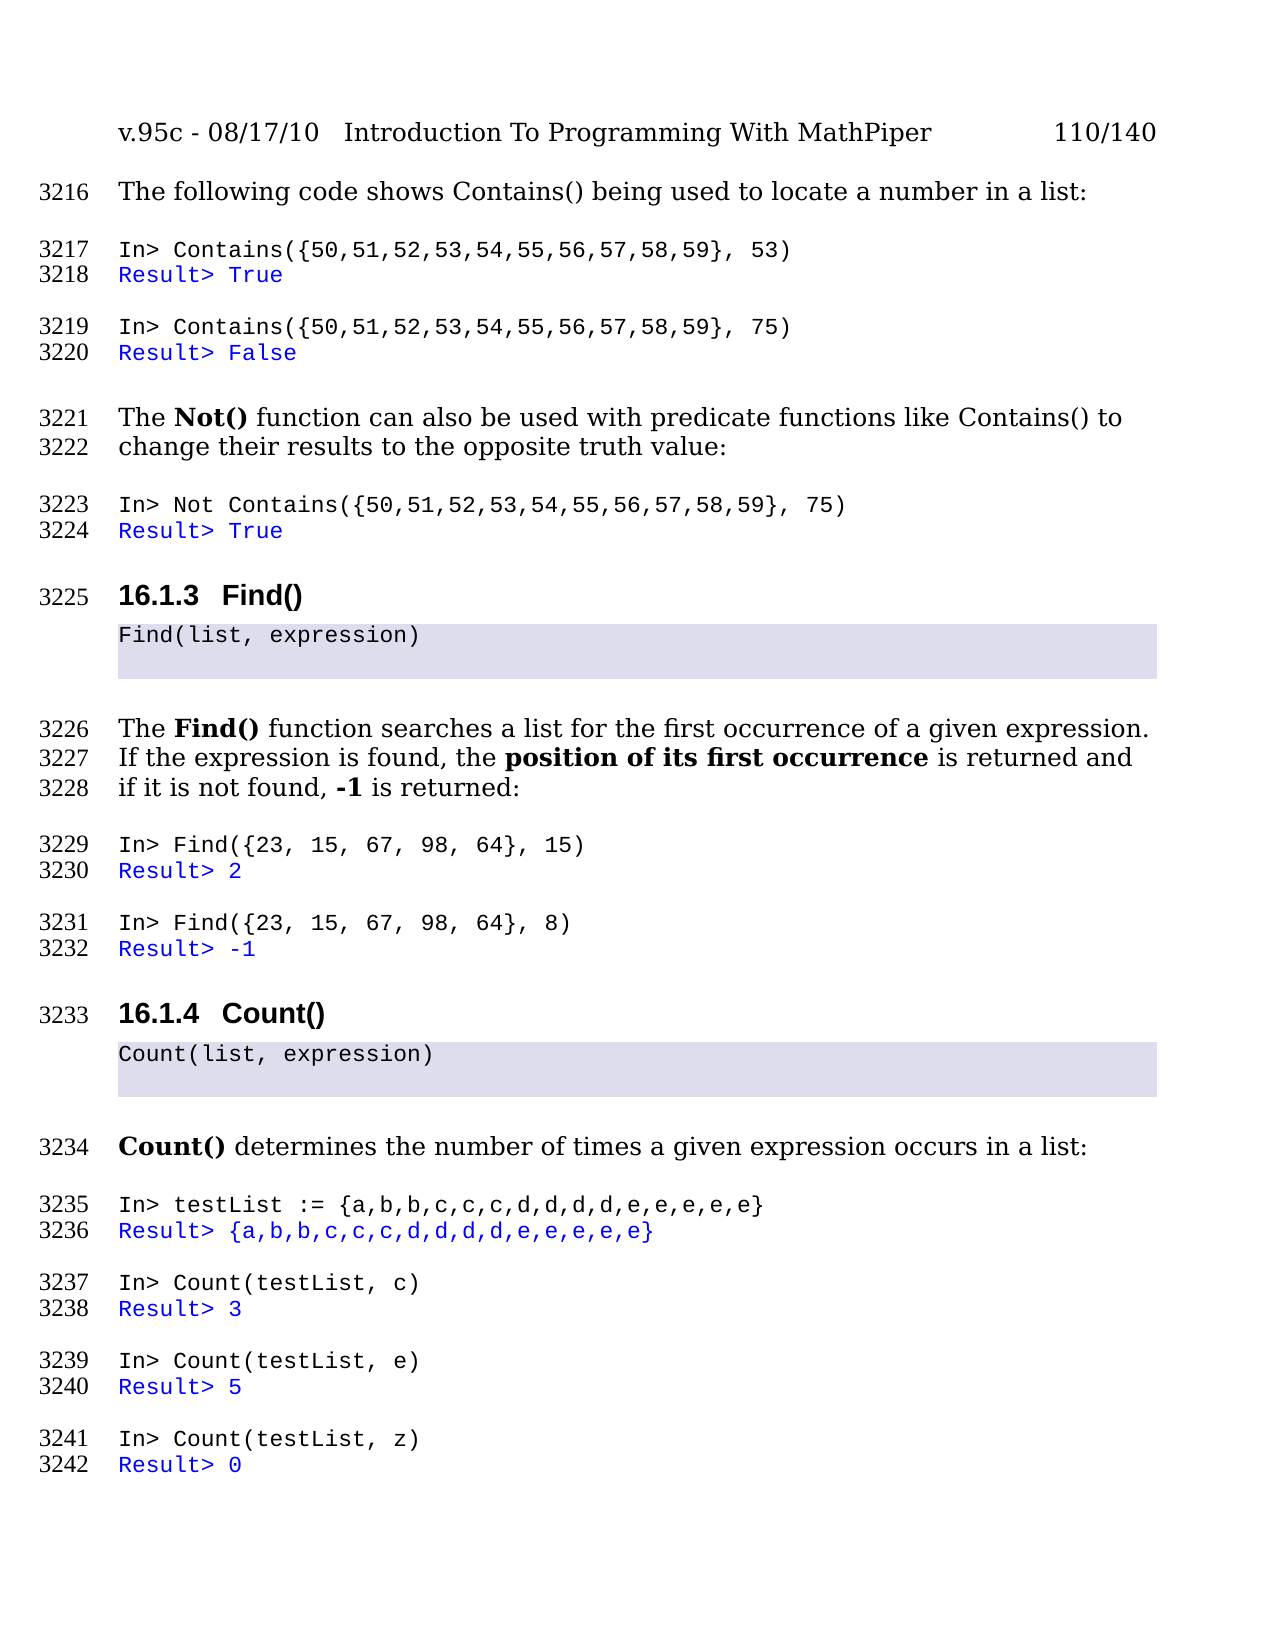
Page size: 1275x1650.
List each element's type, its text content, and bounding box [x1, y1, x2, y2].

text Result> 3 [118, 1297, 1157, 1323]
text In> Not Contains({50,51,52,53,54,55,56,57,58,59}, 75) [118, 493, 1157, 519]
text The Not() function can also be used with predicate functions like Contains() to change their results to the opposite truth value: [118, 402, 1157, 461]
text Result> True [118, 264, 1157, 290]
text In> Contains({50,51,52,53,54,55,56,57,58,59}, 53) [118, 238, 1157, 264]
text Result> 0 [118, 1453, 1157, 1479]
text In> Count(testList, c) [118, 1272, 1157, 1297]
text In> Find({23, 15, 67, 98, 64}, 15) [118, 834, 1157, 860]
text Result> 2 [118, 860, 1157, 886]
text Result> -1 [118, 938, 1157, 963]
subtitle Count() [118, 997, 1157, 1030]
text Result> True [118, 519, 1157, 545]
text In> Contains({50,51,52,53,54,55,56,57,58,59}, 75) [118, 316, 1157, 342]
text Result> {a,b,b,c,c,c,d,d,d,d,e,e,e,e,e} [118, 1220, 1157, 1246]
subtitle Find() [118, 578, 1157, 611]
text Count() determines the number of times a given expression occurs in a list: [118, 1132, 1157, 1162]
text In> Count(testList, z) [118, 1427, 1157, 1453]
text In> Count(testList, e) [118, 1349, 1157, 1375]
table_header Find(list, expression) [118, 624, 1157, 679]
text Result> 5 [118, 1375, 1157, 1401]
text In> Find({23, 15, 67, 98, 64}, 8) [118, 912, 1157, 938]
text The following code shows Contains() being used to locate a number in a list: [118, 177, 1157, 206]
text In> testList := {a,b,b,c,c,c,d,d,d,d,e,e,e,e,e} [118, 1194, 1157, 1220]
table_header Count(list, expression) [118, 1042, 1157, 1097]
text Result> False [118, 342, 1157, 368]
text The Find() function searches a list for the first occurrence of a given expression. If the expression is found, the position of its first occurrence is returned and if it is not found, -1 is returned: [118, 714, 1157, 802]
